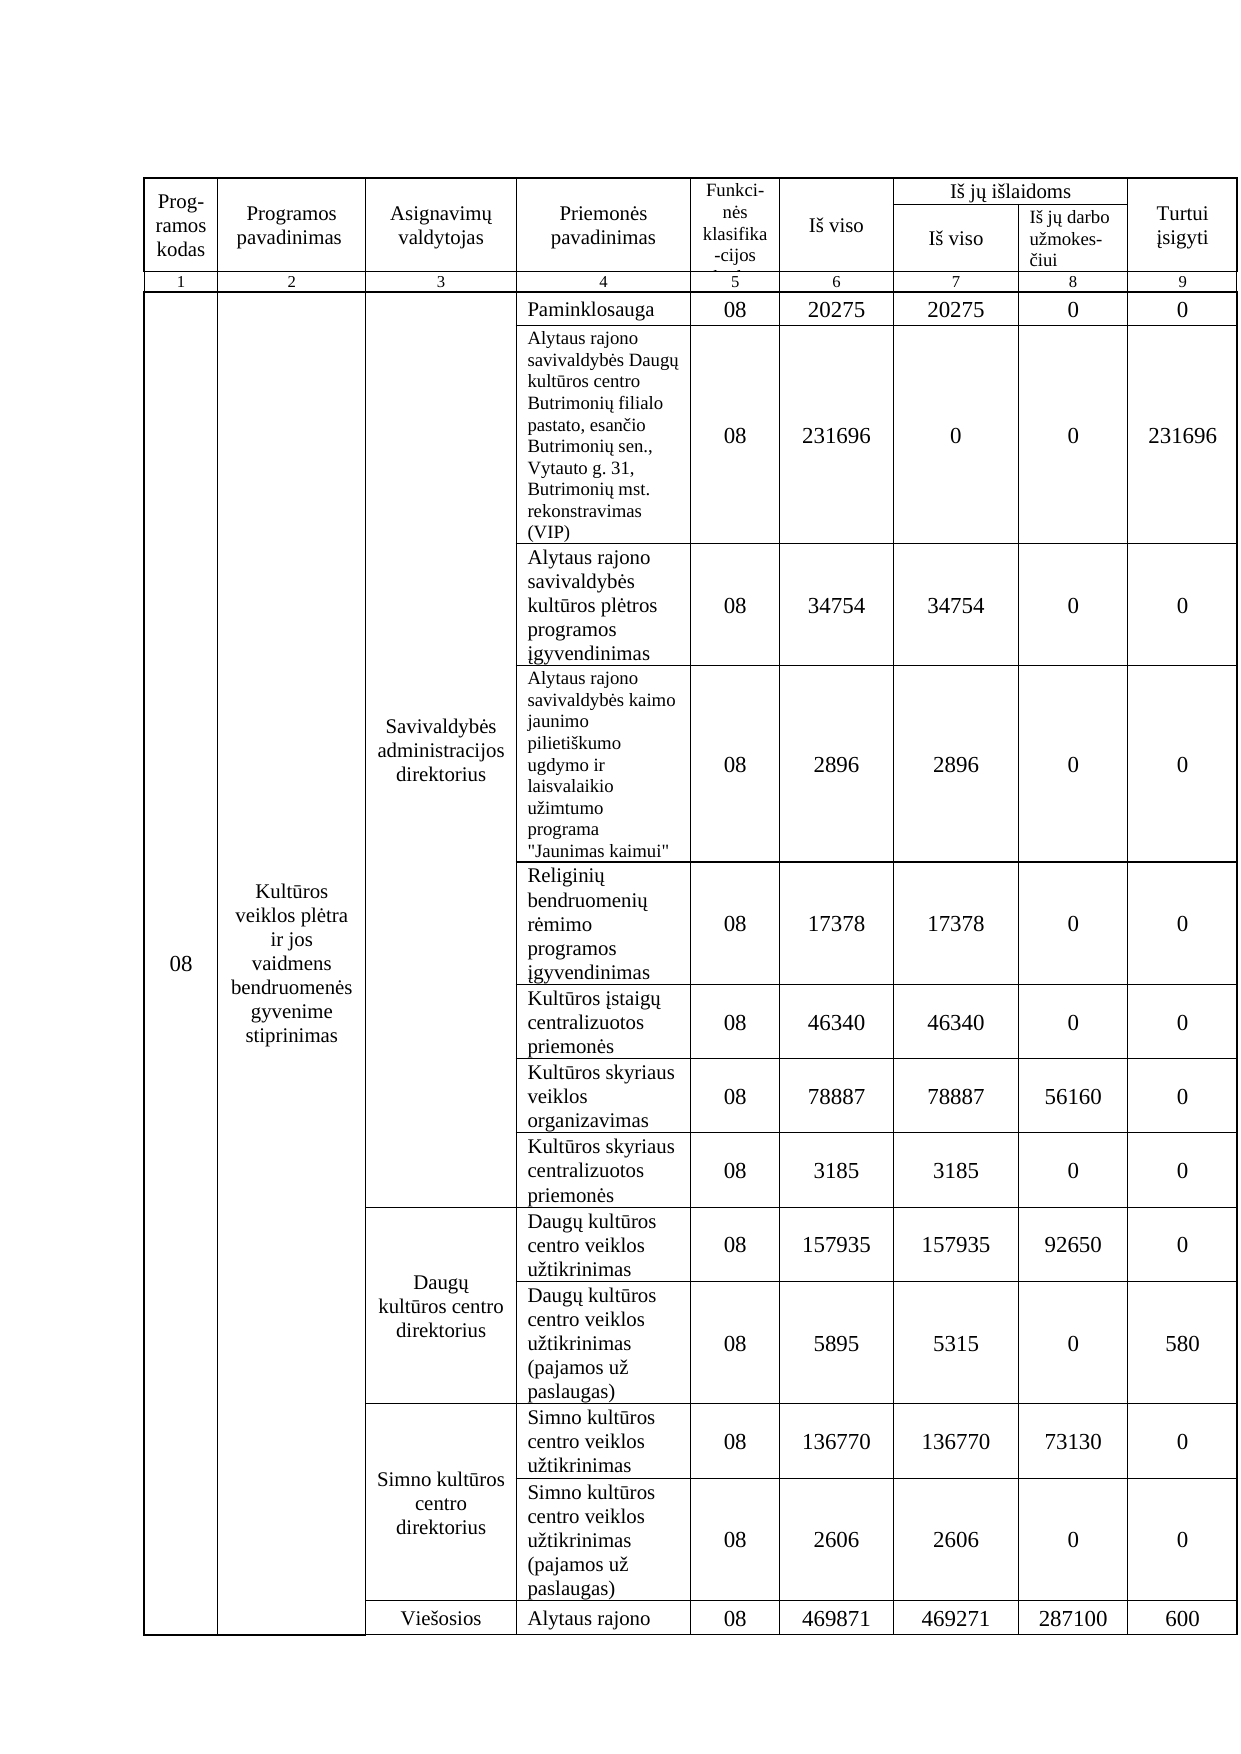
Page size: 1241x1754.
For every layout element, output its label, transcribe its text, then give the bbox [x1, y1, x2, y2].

table_cell 8 [1019, 272, 1127, 291]
table_cell 0 [1128, 1208, 1236, 1281]
table_cell 17378 [780, 863, 893, 984]
table_cell Iš jų darbo užmokes-čiui [1019, 205, 1127, 271]
table_header Asignavimų valdytojas [366, 179, 516, 271]
table_cell 0 [1019, 863, 1127, 984]
table_cell 0 [1128, 1479, 1236, 1600]
table_cell Savivaldybės administracijos direktorius [366, 293, 516, 1207]
table_cell Alytaus rajono savivaldybės Daugų kultūros centro Butrimonių filialo pastato, esančio Butrimonių sen., Vytauto g. 31, Butrimonių mst. rekonstravimas (VIP) [517, 326, 690, 543]
table_cell 2896 [780, 666, 893, 861]
table_cell Daugų kultūros centro veiklos užtikrinimas [517, 1208, 690, 1281]
table_cell 34754 [894, 544, 1018, 665]
table_cell 73130 [1019, 1404, 1127, 1477]
table_cell 0 [1128, 863, 1236, 984]
table_cell 2 [218, 272, 365, 291]
table_cell Paminklosauga [517, 293, 690, 325]
table_cell 78887 [894, 1059, 1018, 1132]
table_cell Simno kultūros centro veiklos užtikrinimas (pajamos už paslaugas) [517, 1479, 690, 1600]
table_cell Alytaus rajono savivaldybės kultūros plėtros programos įgyvendinimas [517, 544, 690, 665]
table_cell 08 [691, 1601, 779, 1634]
table_cell Kultūros veiklos plėtra ir jos vaidmens bendruomenės gyvenime stiprinimas [218, 293, 365, 1634]
table_cell 0 [1128, 666, 1236, 861]
table_header Priemonės pavadinimas [517, 179, 690, 271]
table_cell 0 [1128, 1059, 1236, 1132]
table_cell 1 [145, 272, 217, 291]
table_cell 0 [1019, 1133, 1127, 1207]
table_cell 0 [1019, 326, 1127, 543]
table_cell 6 [780, 272, 893, 291]
table_cell 0 [1128, 1404, 1236, 1477]
table_cell 2606 [780, 1479, 893, 1600]
table_cell 0 [1019, 293, 1127, 325]
table_cell 0 [1019, 666, 1127, 861]
table_cell 580 [1128, 1282, 1236, 1403]
table_cell 7 [894, 272, 1018, 291]
table_cell 231696 [780, 326, 893, 543]
table_cell 157935 [780, 1208, 893, 1281]
table_cell 56160 [1019, 1059, 1127, 1132]
table_cell 0 [1128, 1133, 1236, 1207]
table_cell 08 [691, 1059, 779, 1132]
table_cell 0 [1128, 985, 1236, 1058]
table_cell 46340 [894, 985, 1018, 1058]
table_cell 0 [1019, 1479, 1127, 1600]
table_cell 08 [691, 544, 779, 665]
table_header Programos pavadinimas [218, 179, 365, 271]
table_cell 5 [691, 272, 779, 291]
table_cell 231696 [1128, 326, 1236, 543]
table_cell 136770 [894, 1404, 1018, 1477]
table_cell 34754 [780, 544, 893, 665]
table_cell 08 [691, 1133, 779, 1207]
table_cell 0 [1128, 293, 1236, 325]
table_cell Religinių bendruomenių rėmimo programos įgyvendinimas [517, 863, 690, 984]
table_cell Kultūros skyriaus centralizuotos priemonės [517, 1133, 690, 1207]
table_cell 5895 [780, 1282, 893, 1403]
table_cell 20275 [894, 293, 1018, 325]
table_cell 78887 [780, 1059, 893, 1132]
table_cell 08 [691, 1282, 779, 1403]
table_cell 3185 [894, 1133, 1018, 1207]
table_cell 0 [1019, 544, 1127, 665]
table_cell 46340 [780, 985, 893, 1058]
table_cell Alytaus rajono [517, 1601, 690, 1634]
table_cell 469871 [780, 1601, 893, 1634]
table_cell 3 [366, 272, 516, 291]
table_cell Iš viso [894, 205, 1018, 271]
table_cell 0 [1019, 985, 1127, 1058]
table_cell 287100 [1019, 1601, 1127, 1634]
table_cell 08 [691, 1404, 779, 1477]
table_cell Daugų kultūros centro veiklos užtikrinimas (pajamos už paslaugas) [517, 1282, 690, 1403]
table_cell 08 [691, 293, 779, 325]
table_cell 2896 [894, 666, 1018, 861]
table_header Prog-ramos kodas [145, 179, 217, 271]
table_header Iš jų išlaidoms [894, 179, 1127, 204]
table_cell 0 [1019, 1282, 1127, 1403]
table_cell Kultūros įstaigų centralizuotos priemonės [517, 985, 690, 1058]
table_header Turtui įsigyti [1128, 179, 1236, 271]
table_cell Viešosios [366, 1601, 516, 1634]
table_cell Kultūros skyriaus veiklos organizavimas [517, 1059, 690, 1132]
table_cell 08 [145, 293, 217, 1634]
table_cell Daugų kultūros centro direktorius [366, 1208, 516, 1403]
table_cell 08 [691, 1479, 779, 1600]
table_cell Simno kultūros centro veiklos užtikrinimas [517, 1404, 690, 1477]
table_cell 08 [691, 863, 779, 984]
table_header Iš viso [780, 179, 893, 271]
table_cell 2606 [894, 1479, 1018, 1600]
table_cell 9 [1128, 272, 1236, 291]
table_cell Alytaus rajono savivaldybės kaimo jaunimo pilietiškumo ugdymo ir laisvalaikio užimtumo programa "Jaunimas kaimui" [517, 666, 690, 861]
table_cell 17378 [894, 863, 1018, 984]
table_cell 20275 [780, 293, 893, 325]
table_cell Simno kultūros centro direktorius [366, 1404, 516, 1600]
table_cell 0 [1128, 544, 1236, 665]
table_cell 08 [691, 326, 779, 543]
table_cell 157935 [894, 1208, 1018, 1281]
table_cell 08 [691, 666, 779, 861]
table_cell 5315 [894, 1282, 1018, 1403]
table_cell 3185 [780, 1133, 893, 1207]
table_cell 600 [1128, 1601, 1236, 1634]
table_cell 4 [517, 272, 690, 291]
table_cell 0 [894, 326, 1018, 543]
table_cell 92650 [1019, 1208, 1127, 1281]
table_cell 136770 [780, 1404, 893, 1477]
table_header Funkci-nės klasifika-cijos kodas [691, 179, 779, 271]
table_cell 469271 [894, 1601, 1018, 1634]
table_cell 08 [691, 1208, 779, 1281]
table_cell 08 [691, 985, 779, 1058]
